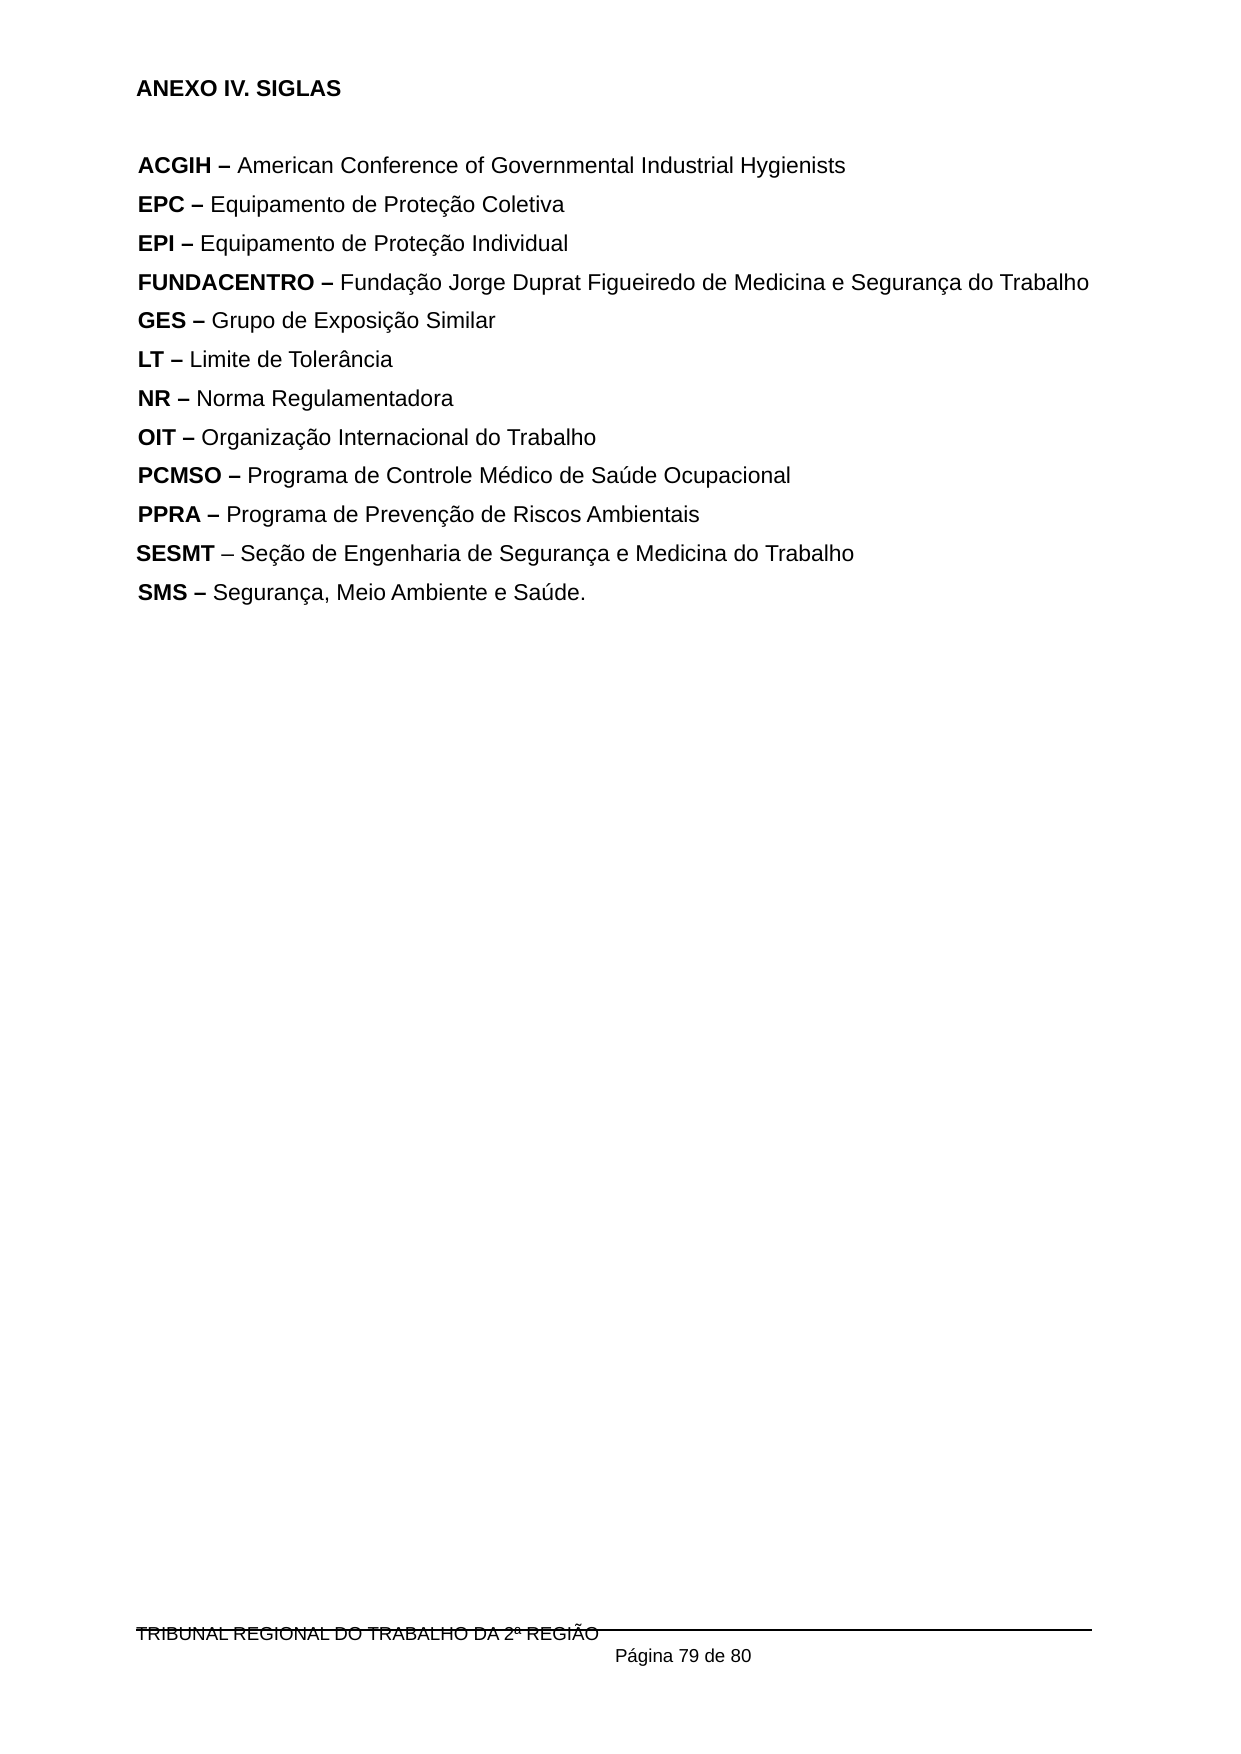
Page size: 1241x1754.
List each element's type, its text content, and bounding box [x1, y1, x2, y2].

text ACGIH – American Conference of Governmental Industrial Hygienists [138, 152, 1104, 179]
text GES – Grupo de Exposição Similar [138, 307, 1104, 334]
text EPC – Equipamento de Proteção Coletiva [138, 191, 1104, 218]
text PCMSO – Programa de Controle Médico de Saúde Ocupacional [138, 462, 1104, 489]
text OIT – Organização Internacional do Trabalho [138, 424, 1104, 450]
text SESMT – Seção de Engenharia de Segurança e Medicina do Trabalho [136, 540, 1104, 566]
text NR – Norma Regulamentadora [138, 385, 1104, 411]
text LT – Limite de Tolerância [138, 346, 1104, 373]
text SMS – Segurança, Meio Ambiente e Saúde. [138, 579, 1104, 605]
text FUNDACENTRO – Fundação Jorge Duprat Figueiredo de Medicina e Segurança do Trabalho [138, 269, 1104, 295]
text ANEXO IV. SIGLAS [136, 75, 1104, 101]
text PPRA – Programa de Prevenção de Riscos Ambientais [138, 501, 1104, 528]
text EPI – Equipamento de Proteção Individual [138, 230, 1104, 256]
